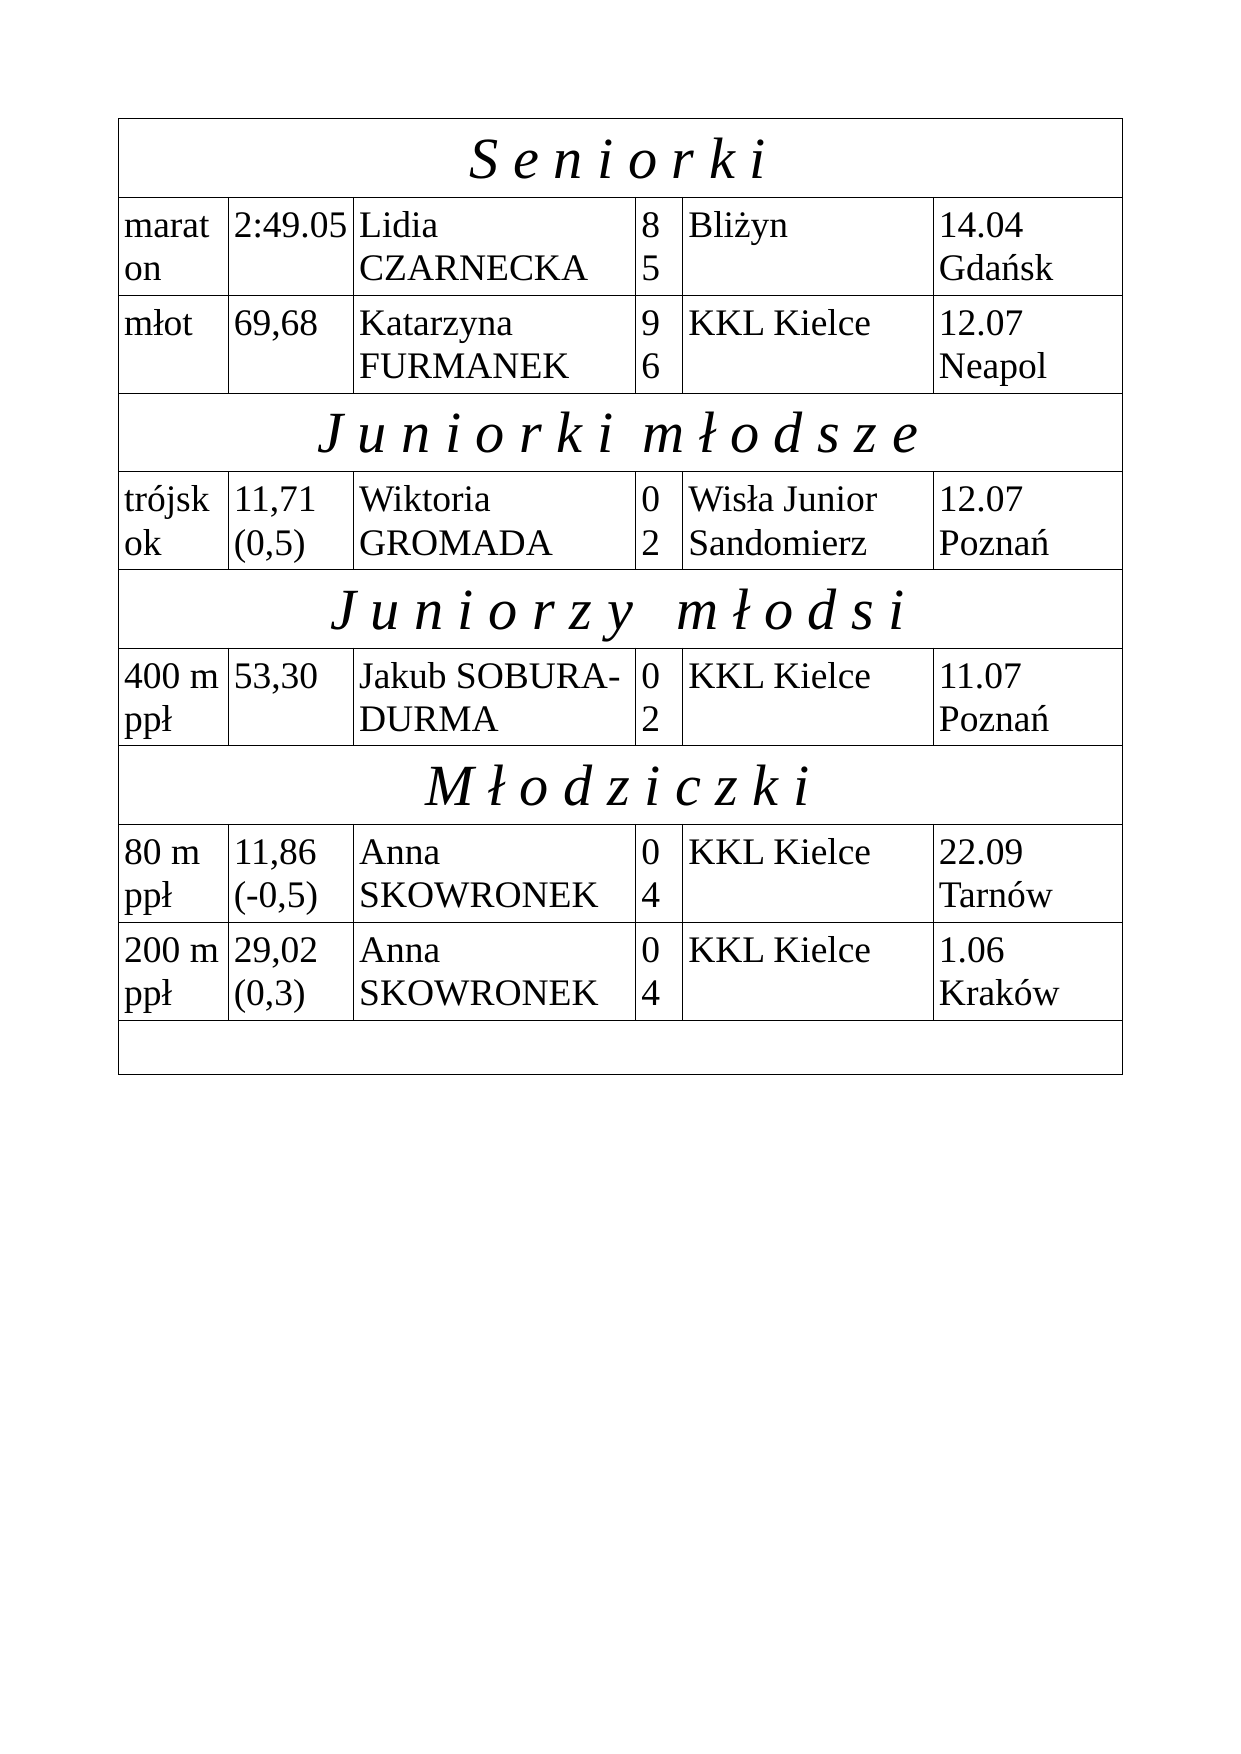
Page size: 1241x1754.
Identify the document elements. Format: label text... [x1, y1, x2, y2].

table_cell KKL Kielce [683, 296, 933, 392]
table_cell M ł o d z i c z k i [119, 746, 1122, 824]
table_cell 53,30 [229, 649, 353, 745]
table_cell KKL Kielce [683, 825, 933, 922]
table_cell 69,68 [229, 296, 353, 392]
table_cell Katarzyna FURMANEK [354, 296, 635, 392]
table_cell 80 m ppł [119, 825, 228, 922]
table_cell 85 [636, 198, 682, 294]
table_cell 2:49.05 [229, 198, 353, 294]
table_cell 1.06 Kraków [934, 923, 1122, 1019]
table_cell 96 [636, 296, 682, 392]
table_cell 12.07 Neapol [934, 296, 1122, 392]
table_cell Anna SKOWRONEK [354, 923, 635, 1019]
table_cell Wisła Junior Sandomierz [683, 472, 933, 569]
table_cell 400 m ppł [119, 649, 228, 745]
table_cell 22.09 Tarnów [934, 825, 1122, 922]
table_cell 11.07 Poznań [934, 649, 1122, 745]
table_cell 04 [636, 825, 682, 922]
table_cell S e n i o r k i [119, 119, 1122, 197]
table_cell 12.07 Poznań [934, 472, 1122, 569]
table_cell Wiktoria GROMADA [354, 472, 635, 569]
table_cell trójskok [119, 472, 228, 569]
table_cell J u n i o r z y m ł o d s i [119, 570, 1122, 647]
table_cell 29,02 (0,3) [229, 923, 353, 1019]
table_cell Bliżyn [683, 198, 933, 294]
table_cell 11,71 (0,5) [229, 472, 353, 569]
table_cell [119, 1021, 1122, 1074]
table_cell 200 m ppł [119, 923, 228, 1019]
table_cell 14.04 Gdańsk [934, 198, 1122, 294]
table_cell KKL Kielce [683, 649, 933, 745]
table_cell 11,86 (-0,5) [229, 825, 353, 922]
table_cell 02 [636, 472, 682, 569]
table_cell Anna SKOWRONEK [354, 825, 635, 922]
table_cell 04 [636, 923, 682, 1019]
table_cell Lidia CZARNECKA [354, 198, 635, 294]
table_cell KKL Kielce [683, 923, 933, 1019]
table_cell młot [119, 296, 228, 392]
table_cell 02 [636, 649, 682, 745]
table_cell Jakub SOBURA-DURMA [354, 649, 635, 745]
table_cell maraton [119, 198, 228, 294]
table_cell J u n i o r k i m ł o d s z e [119, 394, 1122, 471]
